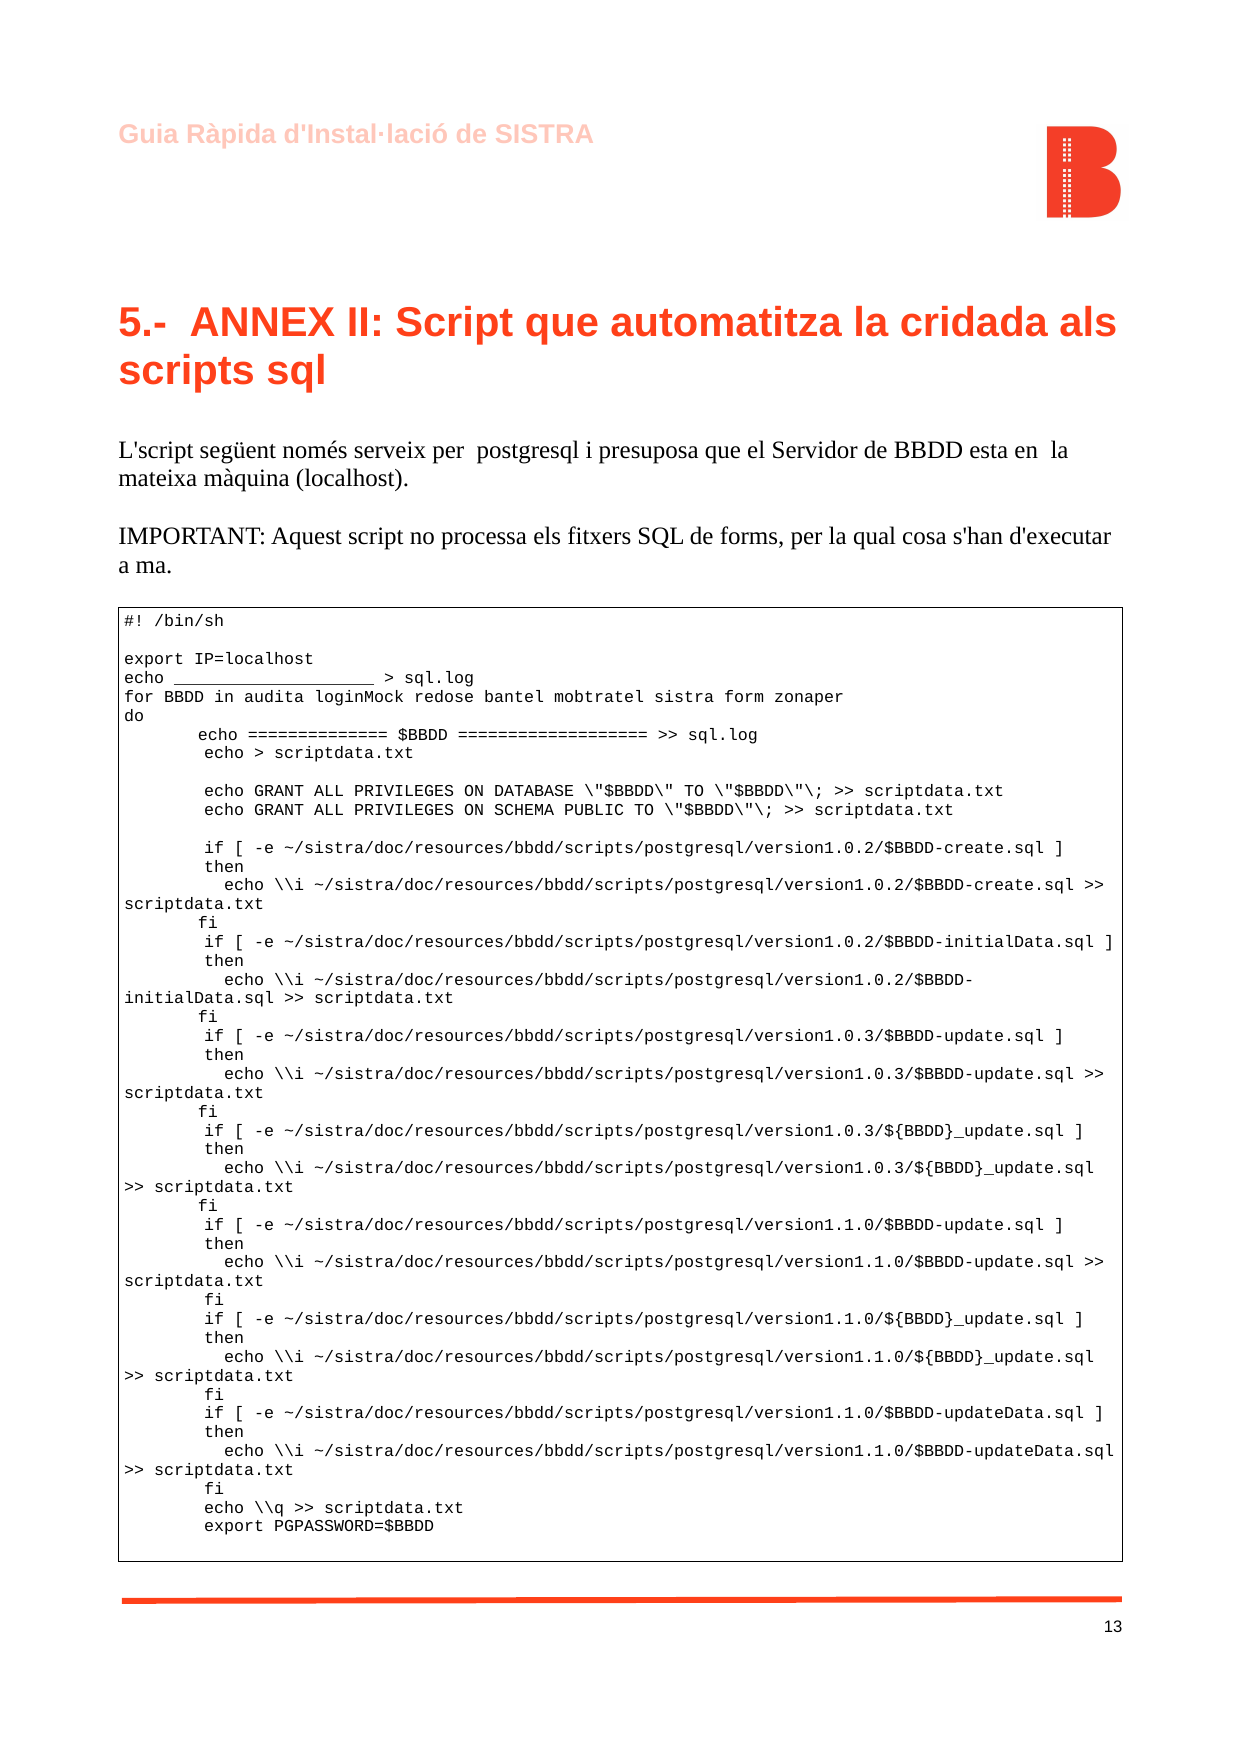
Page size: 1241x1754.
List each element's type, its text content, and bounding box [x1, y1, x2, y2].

text L'script següent només serveix per postgresql i presuposa que el Servidor de BBDD esta en la mateixa màquina (localhost). [118, 435, 1122, 492]
subtitle ANNEX II: Script que automatitza la cridada als scripts sql [118, 298, 1122, 393]
table_header #! /bin/sh export IP=localhost echo ____________________ > sql.log for BBDD in audita loginMock redose bantel mobtratel sistra form zonaper do echo ============== $BBDD =================== >> sql.log echo > scriptdata.txt echo GRANT ALL PRIVILEGES ON DATABASE \"$BBDD\" TO \"$BBDD\"\; >> scriptdata.txt echo GRANT ALL PRIVILEGES ON SCHEMA PUBLIC TO \"$BBDD\"\; >> scriptdata.txt if [ -e ~/sistra/doc/resources/bbdd/scripts/postgresql/version1.0.2/$BBDD-create.sql ] then echo \\i ~/sistra/doc/resources/bbdd/scripts/postgresql/version1.0.2/$BBDD-create.sql >> scriptdata.txt fi if [ -e ~/sistra/doc/resources/bbdd/scripts/postgresql/version1.0.2/$BBDD-initialData.sql ] then echo \\i ~/sistra/doc/resources/bbdd/scripts/postgresql/version1.0.2/$BBDD-initialData.sql >> scriptdata.txt fi if [ -e ~/sistra/doc/resources/bbdd/scripts/postgresql/version1.0.3/$BBDD-update.sql ] then echo \\i ~/sistra/doc/resources/bbdd/scripts/postgresql/version1.0.3/$BBDD-update.sql >> scriptdata.txt fi if [ -e ~/sistra/doc/resources/bbdd/scripts/postgresql/version1.0.3/${BBDD}_update.sql ] then echo \\i ~/sistra/doc/resources/bbdd/scripts/postgresql/version1.0.3/${BBDD}_update.sql >> scriptdata.txt fi if [ -e ~/sistra/doc/resources/bbdd/scripts/postgresql/version1.1.0/$BBDD-update.sql ] then echo \\i ~/sistra/doc/resources/bbdd/scripts/postgresql/version1.1.0/$BBDD-update.sql >> scriptdata.txt fi if [ -e ~/sistra/doc/resources/bbdd/scripts/postgresql/version1.1.0/${BBDD}_update.sql ] then echo \\i ~/sistra/doc/resources/bbdd/scripts/postgresql/version1.1.0/${BBDD}_update.sql >> scriptdata.txt fi if [ -e ~/sistra/doc/resources/bbdd/scripts/postgresql/version1.1.0/$BBDD-updateData.sql ] then echo \\i ~/sistra/doc/resources/bbdd/scripts/postgresql/version1.1.0/$BBDD-updateData.sql >> scriptdata.txt fi echo \\q >> scriptdata.txt export PGPASSWORD=$BBDD [119, 608, 1122, 1561]
picture [1036, 124, 1130, 221]
text IMPORTANT: Aquest script no processa els fitxers SQL de forms, per la qual cosa s'han d'executar a ma. [118, 521, 1122, 578]
